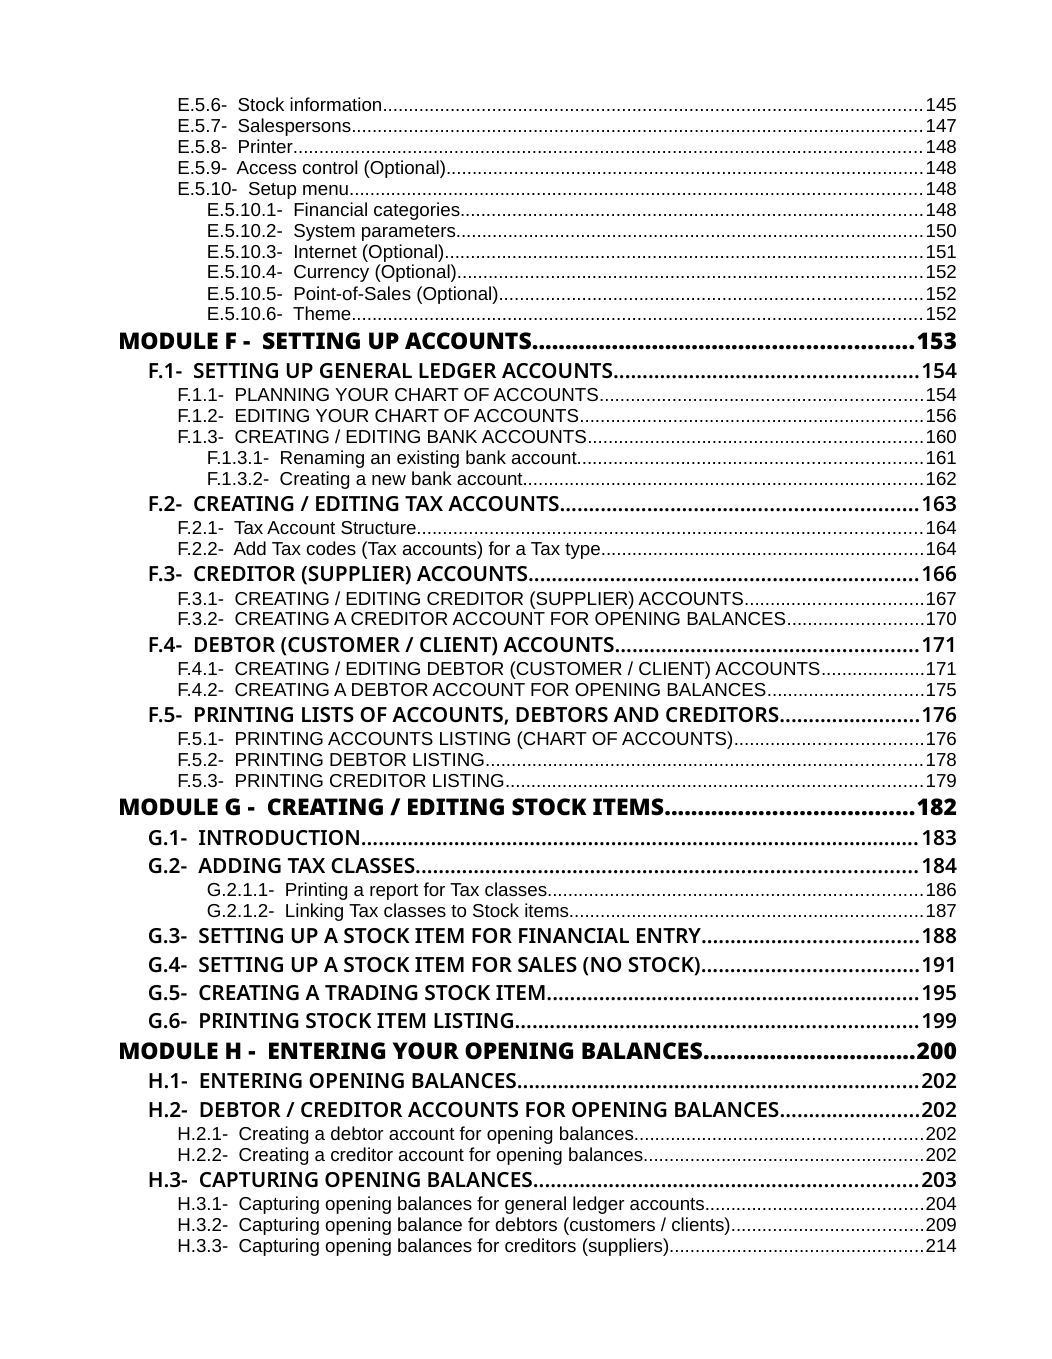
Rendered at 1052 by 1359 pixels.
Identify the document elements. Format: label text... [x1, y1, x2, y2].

text E.5.10.6- Theme 152 [207, 304, 957, 325]
text F.2.2- Add Tax codes (Tax accounts) for a Tax type 164 [177, 538, 957, 559]
text E.5.7- Salespersons 147 [177, 115, 957, 136]
text F.4- DEBTOR (CUSTOMER / CLIENT) ACCOUNTS 171 [148, 630, 957, 658]
text F.1.3.2- Creating a new bank account 162 [207, 468, 957, 489]
text H.3- CAPTURING OPENING BALANCES 203 [148, 1165, 957, 1193]
text G.3- SETTING UP A STOCK ITEM FOR FINANCIAL ENTRY 188 [148, 921, 957, 950]
text G.2.1.2- Linking Tax classes to Stock items 187 [207, 900, 957, 921]
text F.5.2- PRINTING DEBTOR LISTING 178 [177, 749, 957, 770]
text G.5- CREATING A TRADING STOCK ITEM 195 [148, 978, 957, 1007]
text E.5.6- Stock information 145 [177, 94, 957, 115]
text E.5.9- Access control (Optional) 148 [177, 157, 957, 178]
text F.3.2- CREATING A CREDITOR ACCOUNT FOR OPENING BALANCES 170 [177, 609, 957, 630]
text E.5.10.4- Currency (Optional) 152 [207, 262, 957, 283]
text F.3.1- CREATING / EDITING CREDITOR (SUPPLIER) ACCOUNTS 167 [177, 588, 957, 609]
text F.5.1- PRINTING ACCOUNTS LISTING (CHART OF ACCOUNTS) 176 [177, 728, 957, 749]
text E.5.10.2- System parameters 150 [207, 220, 957, 241]
text MODULE F - SETTING UP ACCOUNTS 153 [118, 325, 957, 356]
text F.1- SETTING UP GENERAL LEDGER ACCOUNTS 154 [148, 356, 957, 384]
text H.2.2- Creating a creditor account for opening balances 202 [177, 1144, 957, 1165]
text F.1.2- EDITING YOUR CHART OF ACCOUNTS 156 [177, 405, 957, 426]
text F.1.3- CREATING / EDITING BANK ACCOUNTS 160 [177, 426, 957, 447]
text F.2- CREATING / EDITING TAX ACCOUNTS 163 [148, 489, 957, 518]
text MODULE H - ENTERING YOUR OPENING BALANCES 200 [118, 1035, 957, 1066]
text G.1- INTRODUCTION 183 [148, 823, 957, 851]
text G.2.1.1- Printing a report for Tax classes 186 [207, 879, 957, 900]
text H.1- ENTERING OPENING BALANCES 202 [148, 1066, 957, 1095]
text G.6- PRINTING STOCK ITEM LISTING 199 [148, 1007, 957, 1035]
text F.3- CREDITOR (SUPPLIER) ACCOUNTS 166 [148, 559, 957, 588]
text E.5.8- Printer 148 [177, 136, 957, 157]
text G.4- SETTING UP A STOCK ITEM FOR SALES (NO STOCK) 191 [148, 950, 957, 978]
text F.2.1- Tax Account Structure 164 [177, 518, 957, 538]
text F.1.1- PLANNING YOUR CHART OF ACCOUNTS 154 [177, 384, 957, 405]
text F.1.3.1- Renaming an existing bank account 161 [207, 447, 957, 468]
text H.3.1- Capturing opening balances for general ledger accounts 204 [177, 1193, 957, 1214]
text F.5- PRINTING LISTS OF ACCOUNTS, DEBTORS AND CREDITORS 176 [148, 700, 957, 728]
text F.5.3- PRINTING CREDITOR LISTING 179 [177, 770, 957, 791]
text E.5.10.3- Internet (Optional) 151 [207, 241, 957, 262]
text E.5.10.1- Financial categories 148 [207, 199, 957, 220]
text H.2- DEBTOR / CREDITOR ACCOUNTS FOR OPENING BALANCES 202 [148, 1095, 957, 1123]
text G.2- ADDING TAX CLASSES 184 [148, 851, 957, 879]
text MODULE G - CREATING / EDITING STOCK ITEMS 182 [118, 791, 957, 823]
text E.5.10.5- Point-of-Sales (Optional) 152 [207, 283, 957, 304]
text H.2.1- Creating a debtor account for opening balances 202 [177, 1123, 957, 1144]
text H.3.2- Capturing opening balance for debtors (customers / clients) 209 [177, 1214, 957, 1235]
text F.4.1- CREATING / EDITING DEBTOR (CUSTOMER / CLIENT) ACCOUNTS 171 [177, 658, 957, 679]
text E.5.10- Setup menu 148 [177, 178, 957, 199]
text F.4.2- CREATING A DEBTOR ACCOUNT FOR OPENING BALANCES 175 [177, 679, 957, 700]
text H.3.3- Capturing opening balances for creditors (suppliers) 214 [177, 1235, 957, 1256]
